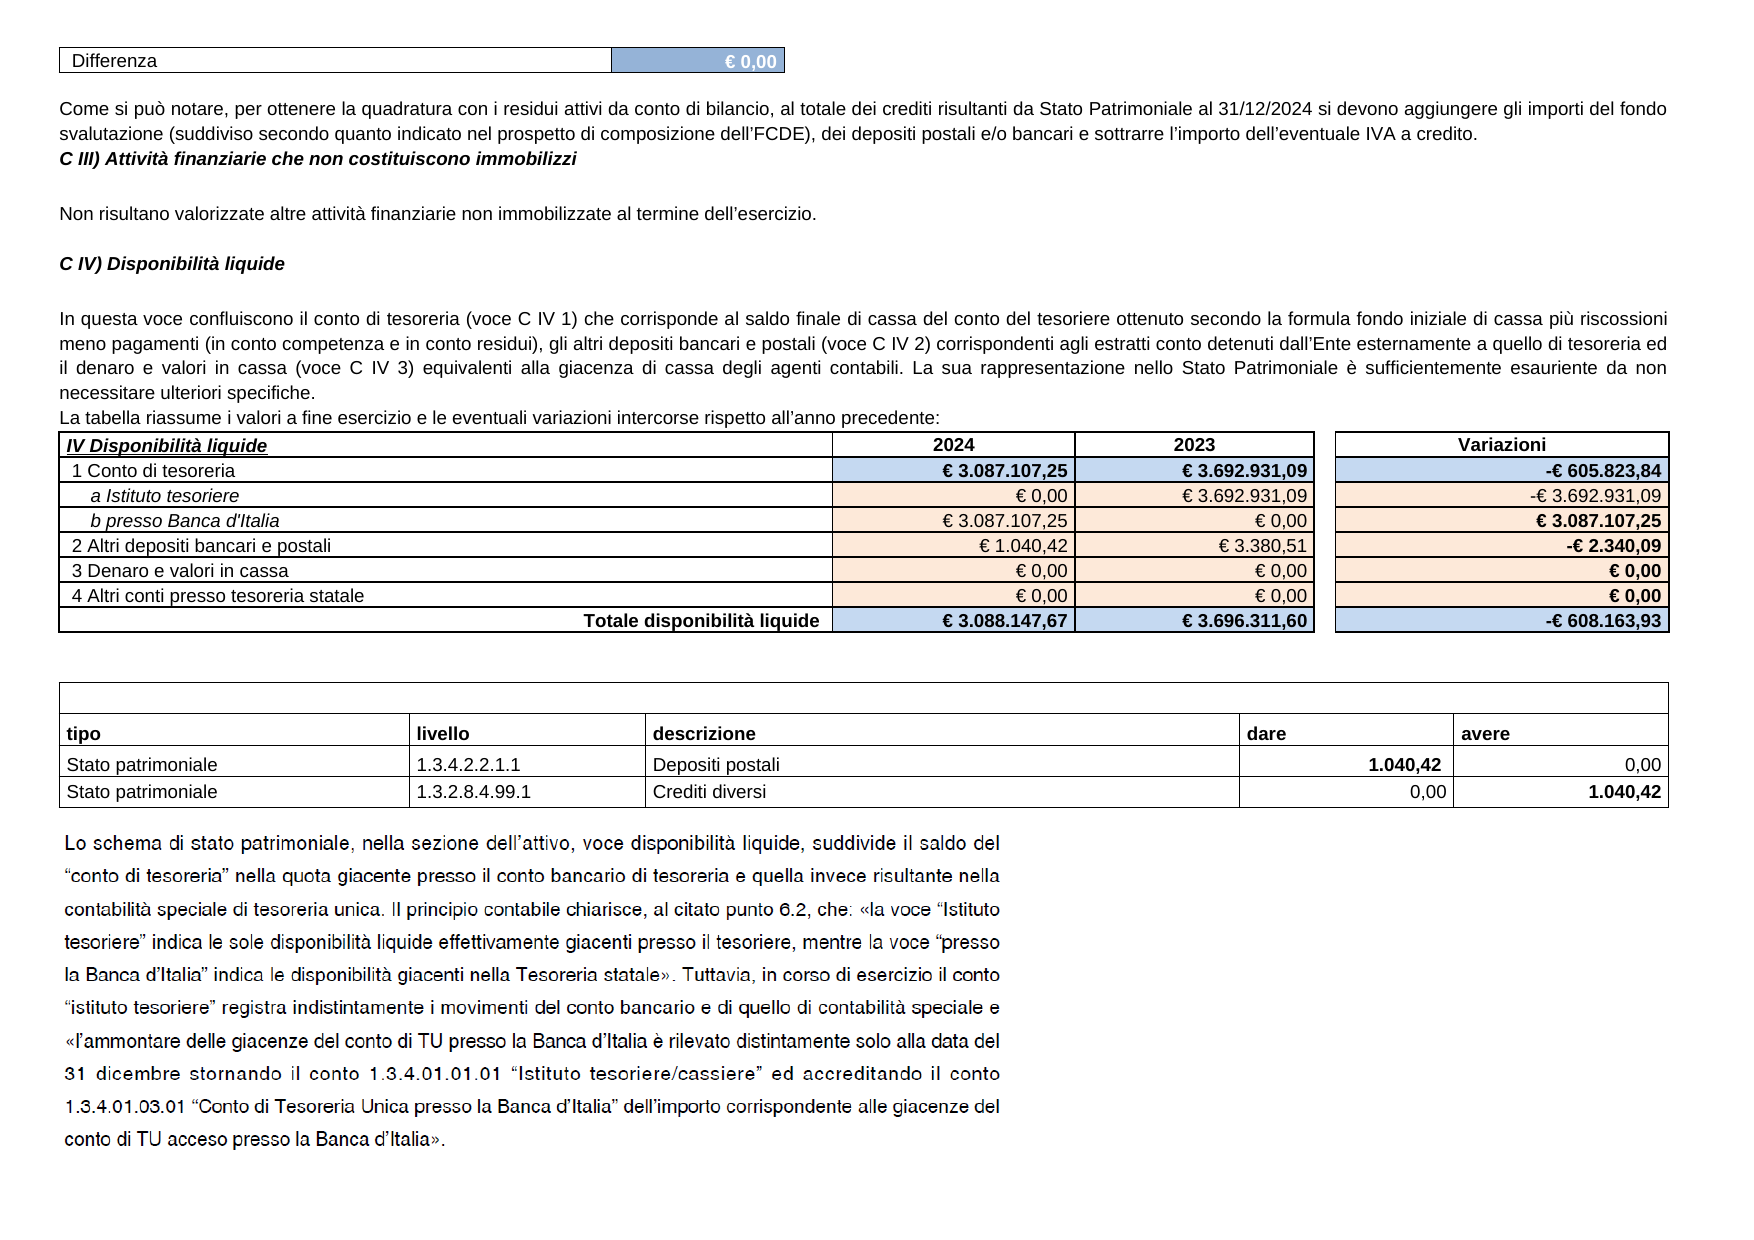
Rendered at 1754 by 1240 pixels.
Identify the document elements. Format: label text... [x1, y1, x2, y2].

table_cell € 3.087.107,25 [833, 508, 1074, 531]
table_header 2023 [1076, 433, 1313, 456]
table_cell 0,00 [1454, 746, 1668, 776]
table_cell [1315, 481, 1335, 506]
table_cell dare [1240, 714, 1453, 744]
table_cell 1.3.2.8.4.99.1 [410, 777, 645, 807]
table_cell € 3.088.147,67 [833, 608, 1074, 631]
table_cell € 3.692.931,09 [1076, 483, 1313, 506]
table_cell € 0,00 [833, 583, 1074, 606]
table_cell 1 Conto di tesoreria [60, 458, 832, 481]
table_cell 3 Denaro e valori in cassa [60, 558, 832, 581]
table_cell 1.040,42 [1240, 746, 1453, 776]
table_cell 2 Altri depositi bancari e postali [60, 533, 832, 556]
table_cell Stato patrimoniale [60, 777, 409, 807]
table_header [1315, 431, 1335, 456]
table_cell livello [410, 714, 645, 744]
table_cell descrizione [646, 714, 1239, 744]
text In questa voce confluiscono il conto di tesoreria (voce C IV 1) che corrisponde al saldo finale di cassa del conto del tesoriere ottenuto secondo la formula fondo iniziale di cassa più riscossioni meno pagamenti (in conto competenza e in conto residui), gli altri depositi bancari e postali (voce C IV 2) corrispondenti agli estratti conto detenuti dall’Ente esternamente a quello di tesoreria ed il denaro e valori in cassa (voce C IV 3) equivalenti alla giacenza di cassa degli agenti contabili. La sua rappresentazione nello Stato Patrimoniale è sufficientemente esauriente da non necessitare ulteriori specifiche. [59, 307, 1668, 403]
table_cell 1.040,42 [1454, 777, 1668, 807]
table_cell Differenza [60, 48, 611, 72]
table_cell € 3.087.107,25 [833, 458, 1074, 481]
table_cell Stato patrimoniale [60, 746, 409, 776]
table_cell € 3.380,51 [1076, 533, 1313, 556]
table_cell [1315, 506, 1335, 531]
table_cell € 3.087.107,25 [1336, 508, 1668, 531]
text La tabella riassume i valori a fine esercizio e le eventuali variazioni intercorse rispetto all’anno precedente: [59, 407, 1668, 428]
table_cell € 0,00 [833, 558, 1074, 581]
table_cell € 0,00 [1076, 508, 1313, 531]
table_cell [1315, 531, 1335, 556]
table_cell a Istituto tesoriere [60, 483, 832, 506]
table_cell [1315, 606, 1335, 631]
table_cell tipo [60, 714, 409, 744]
table_cell € 3.692.931,09 [1076, 458, 1313, 481]
table_cell € 0,00 [1336, 583, 1668, 606]
table_header Assestamento - Movimentazione annuale depositi bancari e postali [60, 683, 1668, 713]
table_cell € 0,00 [833, 483, 1074, 506]
table_header Variazioni [1336, 433, 1668, 456]
table_header IV Disponibilità liquide [60, 433, 832, 456]
table_cell -€ 2.340,09 [1336, 533, 1668, 556]
subtitle C III) Attività finanziarie che non costituiscono immobilizzi [59, 148, 1668, 169]
table_cell Depositi postali [646, 746, 1239, 776]
table_cell € 0,00 [1076, 583, 1313, 606]
table_cell 1.3.4.2.2.1.1 [410, 746, 645, 776]
table_cell -€ 605.823,84 [1336, 458, 1668, 481]
table_cell € 1.040,42 [833, 533, 1074, 556]
table_cell 4 Altri conti presso tesoreria statale [60, 583, 832, 606]
subtitle C IV) Disponibilità liquide [59, 252, 1668, 274]
table_cell -€ 3.692.931,09 [1336, 483, 1668, 506]
table_cell avere [1454, 714, 1668, 744]
table_cell [1315, 581, 1335, 606]
table_cell Totale disponibilità liquide [60, 608, 832, 631]
table_cell [1315, 556, 1335, 581]
table_header 2024 [833, 433, 1074, 456]
table_cell -€ 608.163,93 [1336, 608, 1668, 631]
table_cell 0,00 [1240, 777, 1453, 807]
table_cell € 0,00 [1336, 558, 1668, 581]
table_cell [1315, 456, 1335, 481]
text Come si può notare, per ottenere la quadratura con i residui attivi da conto di bilancio, al totale dei crediti risultanti da Stato Patrimoniale al 31/12/2024 si devono aggiungere gli importi del fondo svalutazione (suddiviso secondo quanto indicato nel prospetto di composizione dell’FCDE), dei depositi postali e/o bancari e sottrarre l’importo dell’eventuale IVA a credito. [59, 98, 1668, 144]
table_cell b presso Banca d'Italia [60, 508, 832, 531]
table_cell € 0,00 [1076, 558, 1313, 581]
table_cell € 0,00 [612, 48, 784, 72]
text Non risultano valorizzate altre attività finanziarie non immobilizzate al termine dell’esercizio. [59, 203, 1668, 224]
table_cell Crediti diversi [646, 777, 1239, 807]
table_cell € 3.696.311,60 [1076, 608, 1313, 631]
